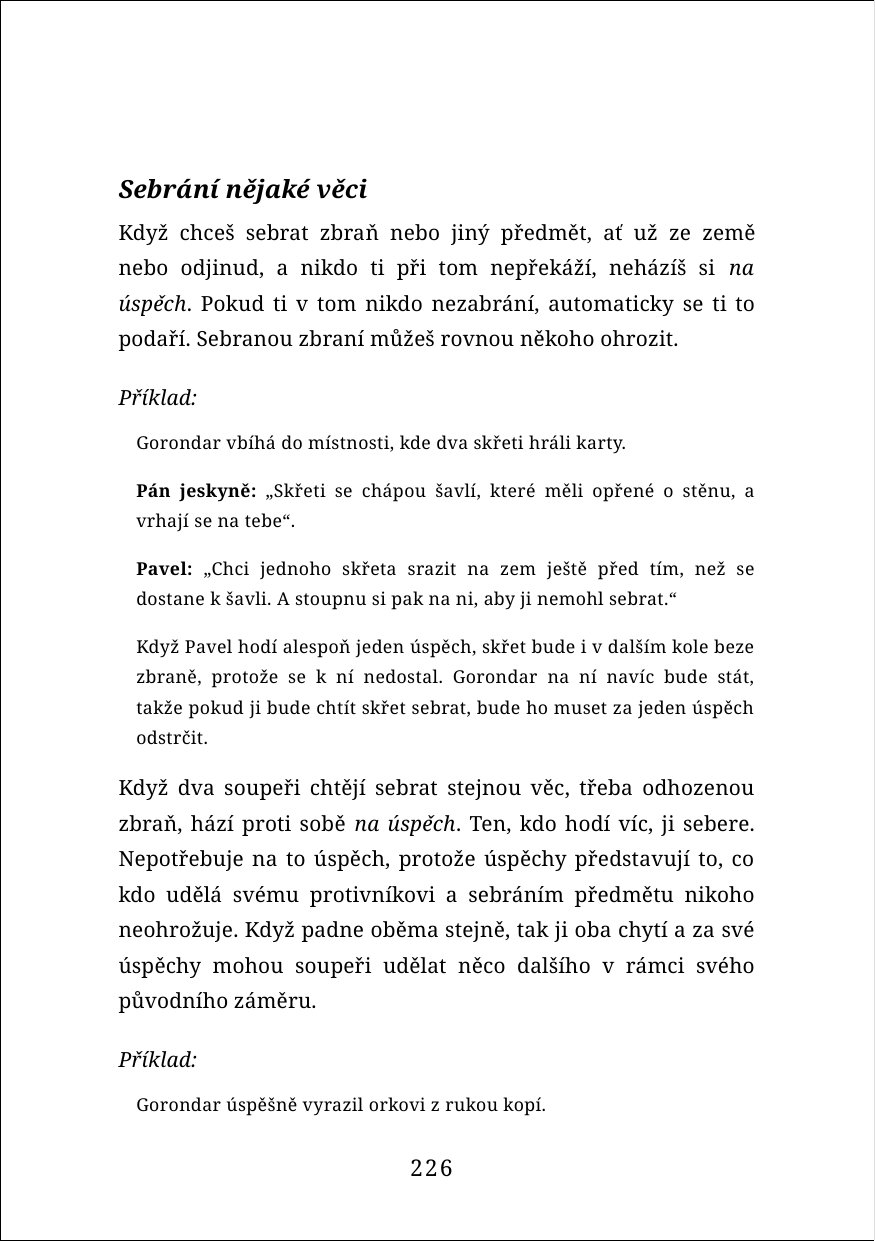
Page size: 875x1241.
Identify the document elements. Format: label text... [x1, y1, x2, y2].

text Příklad: [118, 1046, 756, 1074]
text Když Pavel hodí alespoň jeden úspěch, skřet bude i v dalším kole beze zbraně, protože se k ní nedostal. Gorondar na ní navíc bude stát, takže pokud ji bude chtít skřet sebrat, bude ho muset za jeden úspěch odstrčit. [136, 635, 756, 749]
text Pavel: „Chci jednoho skřeta srazit na zem ještě před tím, než se dostane k šavli. A stoupnu si pak na ni, aby ji nemohl sebrat.“ [136, 557, 756, 611]
text Když dva soupeři chtějí sebrat stejnou věc, třeba odhozenou zbraň, hází proti sobě na úspěch. Ten, kdo hodí víc, ji sebere. Nepotřebuje na to úspěch, protože úspěchy představují to, co kdo udělá svému protivníkovi a sebráním předmětu nikoho neohrožuje. Když padne oběma stejně, tak ji oba chytí a za své úspěchy mohou soupeři udělat něco dalšího v rámci svého původního záměru. [118, 773, 756, 1015]
text Příklad: [118, 383, 756, 412]
subtitle Sebrání nějaké věci [118, 172, 756, 206]
text Gorondar úspěšně vyrazil orkovi z rukou kopí. [136, 1093, 756, 1117]
text Gorondar vbíhá do místnosti, kde dva skřeti hráli karty. [136, 431, 756, 455]
text Pán jeskyně: „Skřeti se chápou šavlí, které měli opřené o stěnu, a vrhají se na tebe“. [136, 478, 756, 533]
text Když chceš sebrat zbraň nebo jiný předmět, ať už ze země nebo odjinud, a nikdo ti při tom nepřekáží, neházíš si na úspěch. Pokud ti v tom nikdo nezabrání, automaticky se ti to podaří. Sebranou zbraní můžeš rovnou někoho ohrozit. [118, 218, 756, 353]
